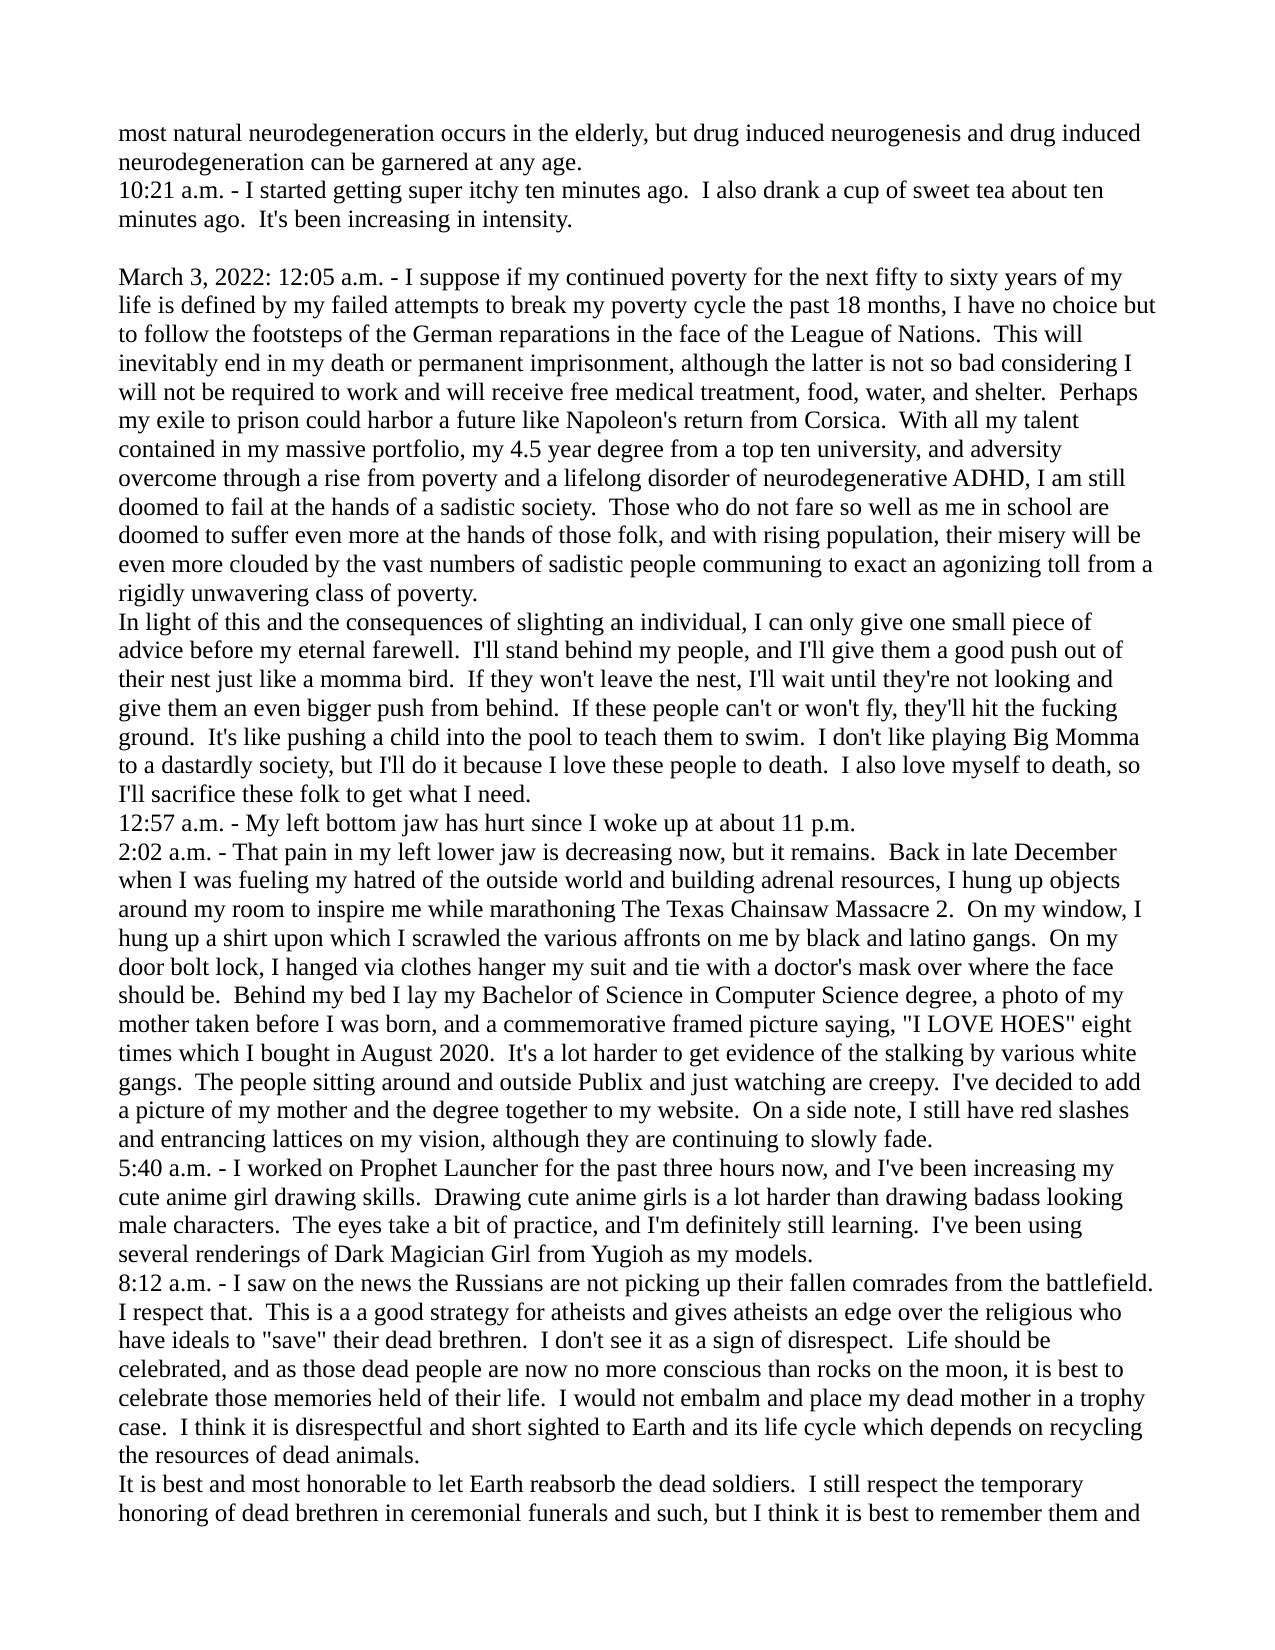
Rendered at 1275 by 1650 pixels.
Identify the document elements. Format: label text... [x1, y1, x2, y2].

text 2:02 a.m. - That pain in my left lower jaw is decreasing now, but it remains. Back in late December when I was fueling my hatred of the outside world and building adrenal resources, I hung up objects around my room to inspire me while marathoning The Texas Chainsaw Massacre 2. On my window, I hung up a shirt upon which I scrawled the various affronts on me by black and latino gangs. On my door bolt lock, I hanged via clothes hanger my suit and tie with a doctor's mask over where the face should be. Behind my bed I lay my Bachelor of Science in Computer Science degree, a photo of my mother taken before I was born, and a commemorative framed picture saying, "I LOVE HOES" eight times which I bought in August 2020. It's a lot harder to get evidence of the stalking by various white gangs. The people sitting around and outside Publix and just watching are creepy. I've decided to add a picture of my mother and the degree together to my website. On a side note, I still have red slashes and entrancing lattices on my vision, although they are continuing to slowly fade. [118, 837, 1157, 1153]
text 5:40 a.m. - I worked on Prophet Launcher for the past three hours now, and I've been increasing my cute anime girl drawing skills. Drawing cute anime girls is a lot harder than drawing badass looking male characters. The eyes take a bit of practice, and I'm definitely still learning. I've been using several renderings of Dark Magician Girl from Yugioh as my models. [118, 1153, 1157, 1268]
text 8:12 a.m. - I saw on the news the Russians are not picking up their fallen comrades from the battlefield. I respect that. This is a a good strategy for atheists and gives atheists an edge over the religious who have ideals to "save" their dead brethren. I don't see it as a sign of disrespect. Life should be celebrated, and as those dead people are now no more conscious than rocks on the moon, it is best to celebrate those memories held of their life. I would not embalm and place my dead mother in a trophy case. I think it is disrespectful and short sighted to Earth and its life cycle which depends on recycling the resources of dead animals. [118, 1268, 1157, 1469]
text 10:21 a.m. - I started getting super itchy ten minutes ago. I also drank a cup of sweet tea about ten minutes ago. It's been increasing in intensity. [118, 176, 1157, 233]
text 12:57 a.m. - My left bottom jaw has hurt since I woke up at about 11 p.m. [118, 808, 1157, 837]
text most natural neurodegeneration occurs in the elderly, but drug induced neurogenesis and drug induced neurodegeneration can be garnered at any age. [118, 118, 1157, 176]
text March 3, 2022: 12:05 a.m. - I suppose if my continued poverty for the next fifty to sixty years of my life is defined by my failed attempts to break my poverty cycle the past 18 months, I have no choice but to follow the footsteps of the German reparations in the face of the League of Nations. This will inevitably end in my death or permanent imprisonment, although the latter is not so bad considering I will not be required to work and will receive free medical treatment, food, water, and shelter. Perhaps my exile to prison could harbor a future like Napoleon's return from Corsica. With all my talent contained in my massive portfolio, my 4.5 year degree from a top ten university, and adversity overcome through a rise from poverty and a lifelong disorder of neurodegenerative ADHD, I am still doomed to fail at the hands of a sadistic society. Those who do not fare so well as me in school are doomed to suffer even more at the hands of those folk, and with rising population, their misery will be even more clouded by the vast numbers of sadistic people communing to exact an agonizing toll from a rigidly unwavering class of poverty. [118, 262, 1157, 607]
text In light of this and the consequences of slighting an individual, I can only give one small piece of advice before my eternal farewell. I'll stand behind my people, and I'll give them a good push out of their nest just like a momma bird. If they won't leave the nest, I'll wait until they're not looking and give them an even bigger push from behind. If these people can't or won't fly, they'll hit the fucking ground. It's like pushing a child into the pool to teach them to swim. I don't like playing Big Momma to a dastardly society, but I'll do it because I love these people to death. I also love myself to death, so I'll sacrifice these folk to get what I need. [118, 607, 1157, 808]
text It is best and most honorable to let Earth reabsorb the dead soldiers. I still respect the temporary honoring of dead brethren in ceremonial funerals and such, but I think it is best to remember them and [118, 1469, 1157, 1527]
